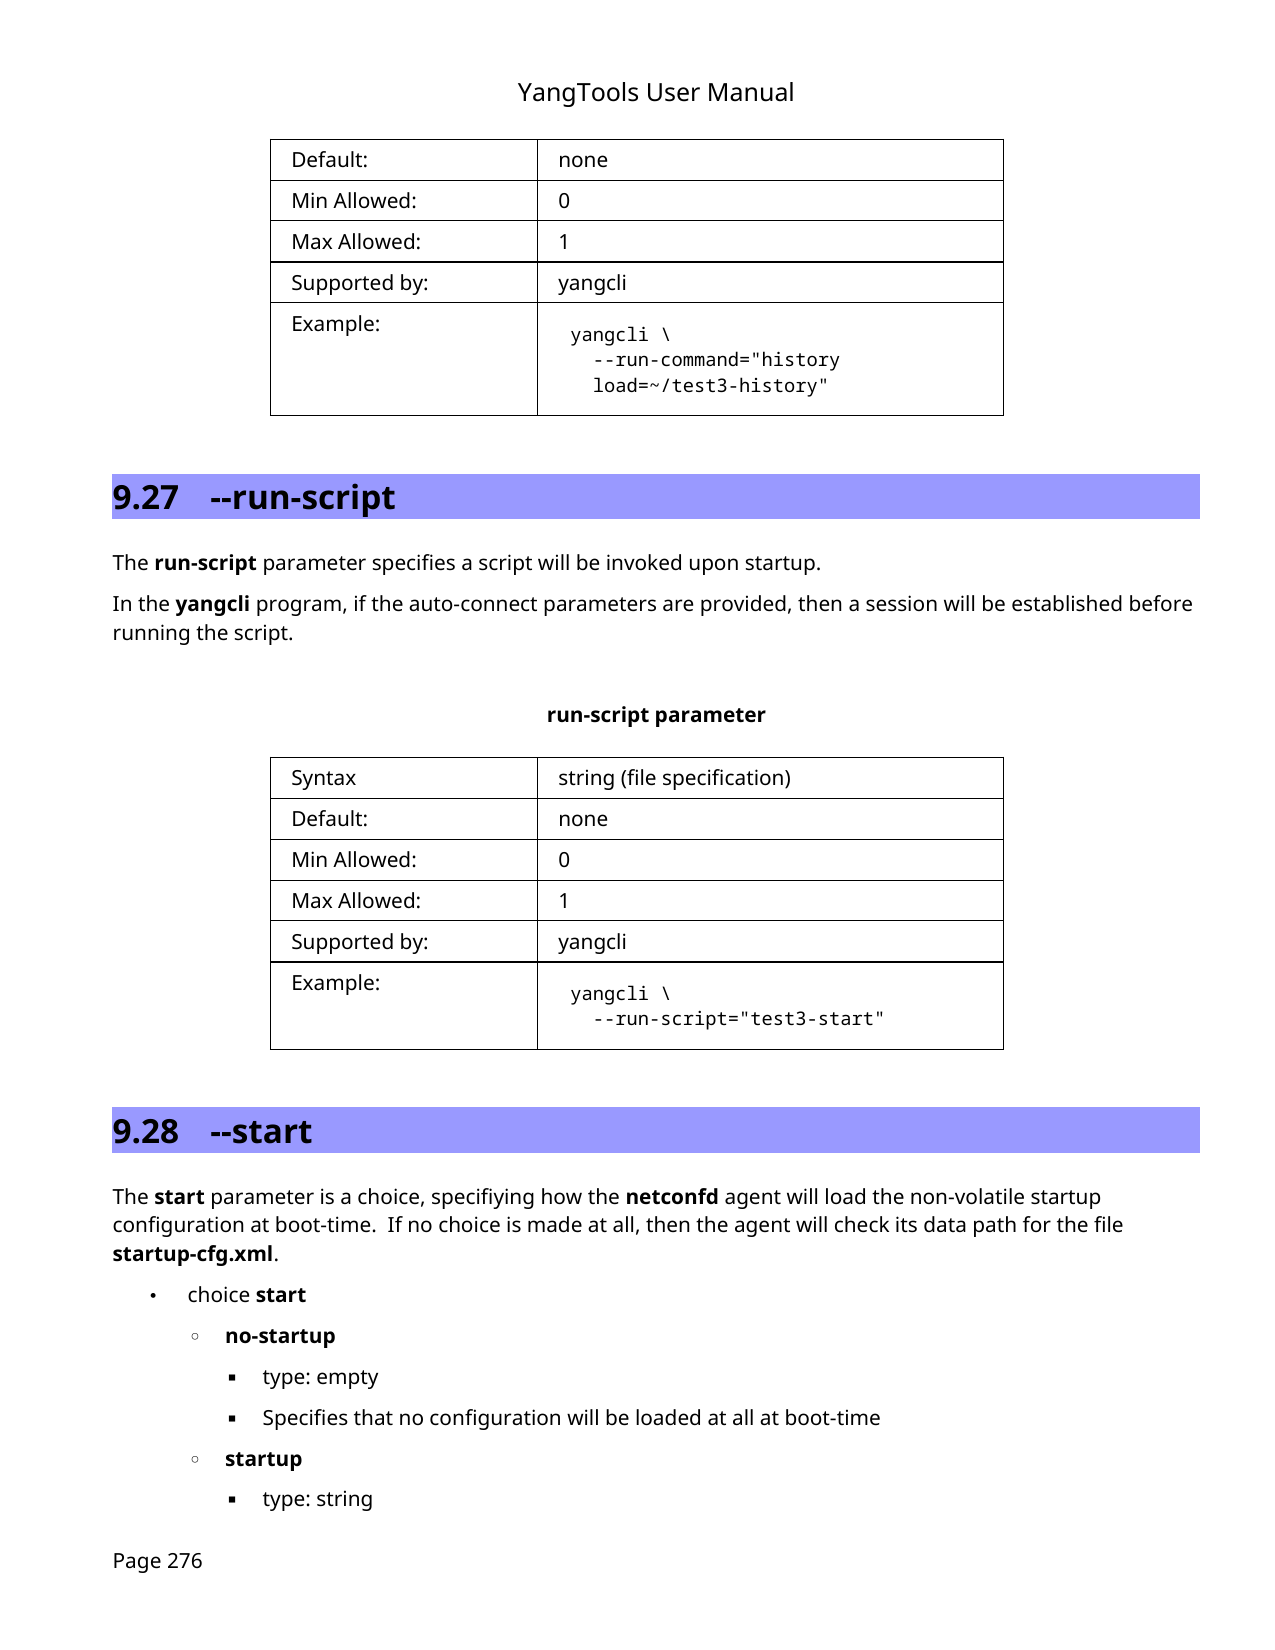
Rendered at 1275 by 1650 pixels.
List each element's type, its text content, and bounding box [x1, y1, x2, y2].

list startup [187, 1444, 1200, 1472]
list no-startup [187, 1321, 1200, 1349]
text In the yangcli program, if the auto-connect parameters are provided, then a session will be established before running the script. [112, 589, 1200, 646]
table_cell yangcli \ --run-command="history load=~/test3-history" [538, 303, 1003, 415]
list type: string [225, 1484, 1200, 1513]
list Specifies that no configuration will be loaded at all at boot-time [225, 1403, 1200, 1431]
subtitle --start [112, 1107, 1200, 1153]
subtitle run-script parameter [127, 700, 1185, 728]
table_cell yangcli [538, 921, 1003, 961]
list choice start [150, 1280, 1200, 1308]
table_cell 0 [538, 181, 1003, 220]
table_cell Default: [271, 140, 537, 179]
table_cell 1 [538, 881, 1003, 920]
table_cell Default: [271, 799, 537, 838]
table_cell Max Allowed: [271, 221, 537, 261]
table_cell yangcli [538, 263, 1003, 302]
list type: empty [225, 1362, 1200, 1390]
subtitle --run-script [112, 474, 1200, 519]
table_cell Max Allowed: [271, 881, 537, 920]
table_cell yangcli \ --run-script="test3-start" [538, 963, 1003, 1049]
table_cell Min Allowed: [271, 181, 537, 220]
table_cell Min Allowed: [271, 840, 537, 879]
text The run-script parameter specifies a script will be invoked upon startup. [112, 548, 1200, 577]
table_header Syntax [271, 758, 537, 798]
table_cell Supported by: [271, 263, 537, 302]
table_cell Example: [271, 303, 537, 415]
table_cell 1 [538, 221, 1003, 261]
table_header string (file specification) [538, 758, 1003, 798]
table_cell Supported by: [271, 921, 537, 961]
table_cell Example: [271, 963, 537, 1049]
text The start parameter is a choice, specifiying how the netconfd agent will load the non-volatile startup configuration at boot-time. If no choice is made at all, then the agent will check its data path for the file startup-cfg.xml. [112, 1182, 1200, 1267]
table_cell none [538, 140, 1003, 179]
table_cell none [538, 799, 1003, 838]
table_cell 0 [538, 840, 1003, 879]
